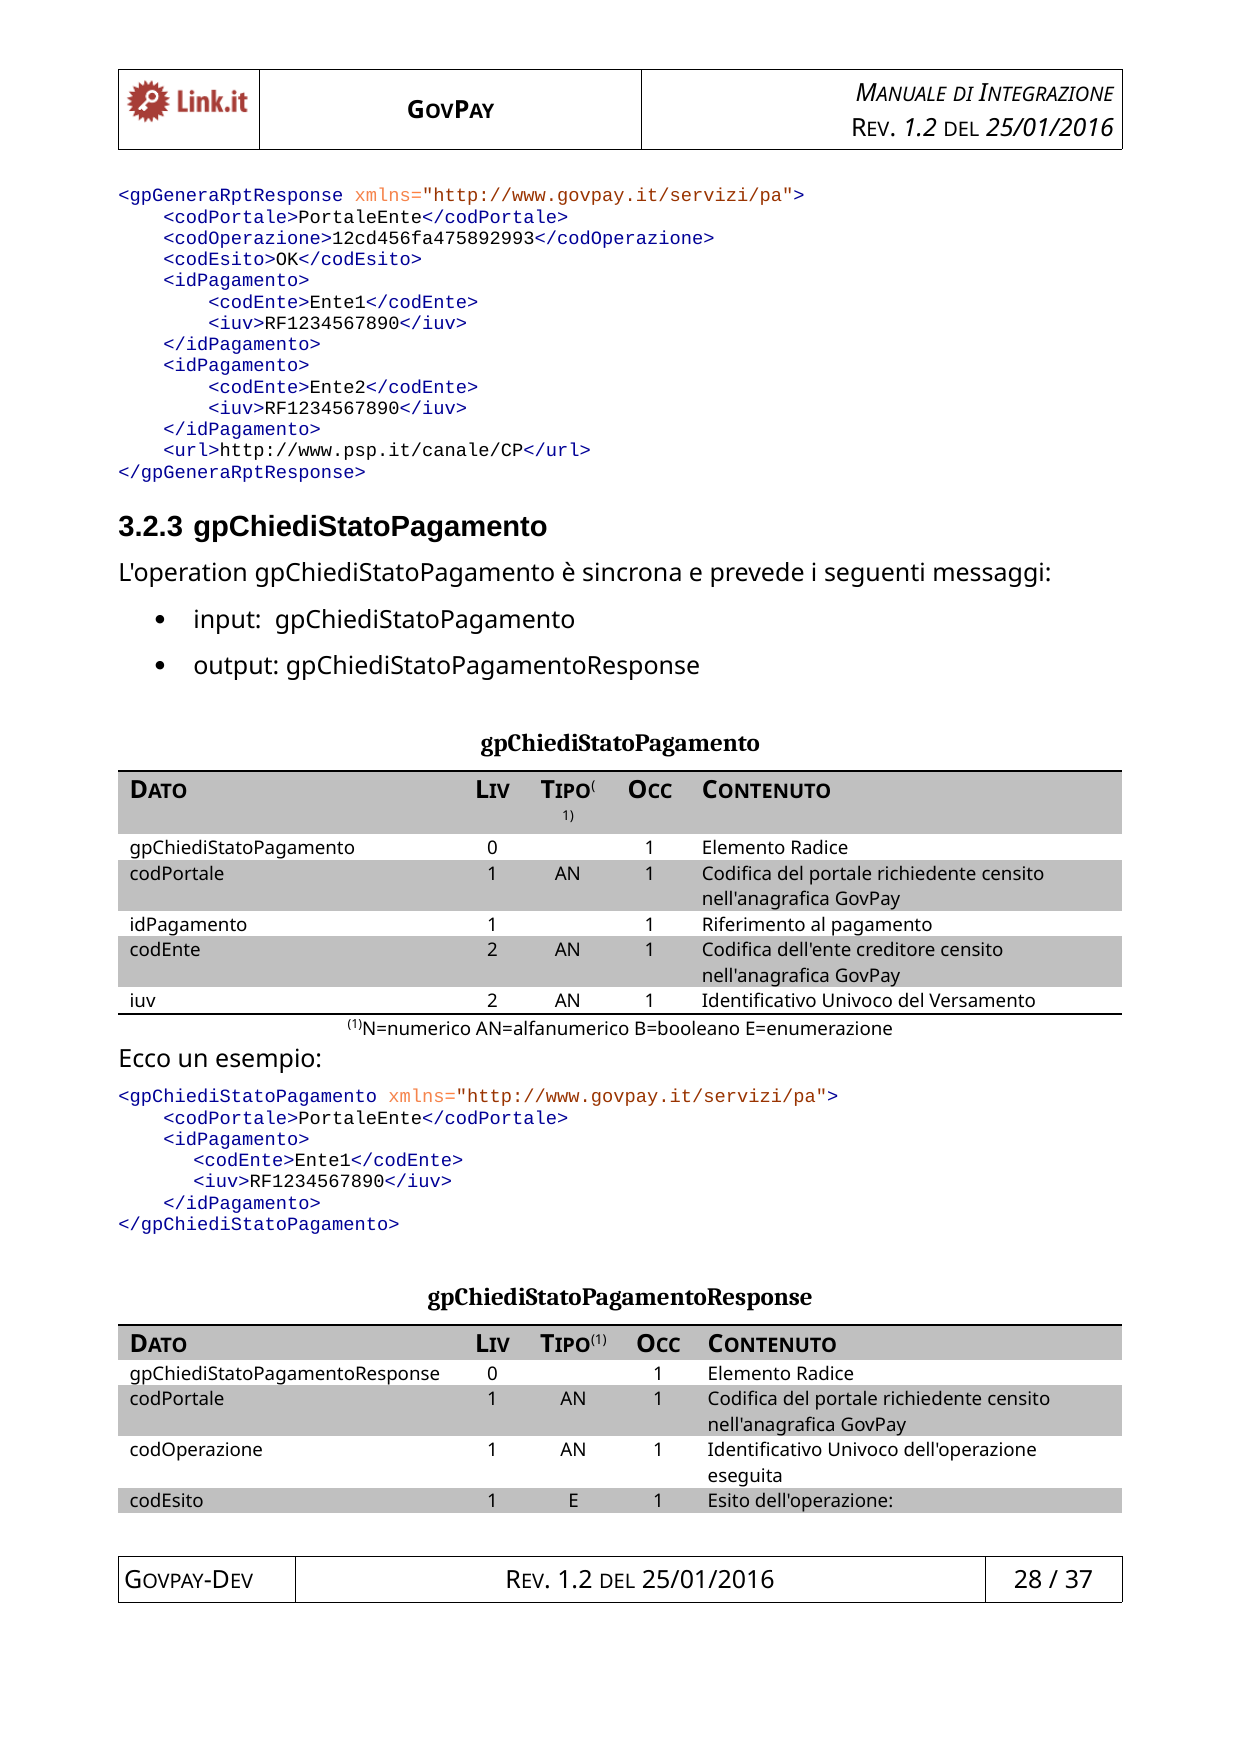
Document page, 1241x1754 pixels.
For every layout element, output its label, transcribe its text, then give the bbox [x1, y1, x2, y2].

table_cell Dato [118, 772, 458, 834]
table_cell AN [526, 988, 609, 1013]
table_cell AN [526, 1436, 620, 1487]
table_cell E [526, 1488, 620, 1513]
table_cell [526, 911, 609, 936]
text (1)N=numerico AN=alfanumerico B=booleano E=enumerazione [118, 1015, 1122, 1041]
table_cell 1 [620, 1488, 696, 1513]
table_cell Occ [609, 772, 690, 834]
table_cell 1 [609, 988, 690, 1013]
table_cell 1 [609, 834, 690, 860]
table_header gpChiediStatoPagamentoResponse [118, 1283, 1122, 1324]
table_cell 1 [458, 1436, 526, 1487]
table_cell Esito dell'operazione: OK KO [696, 1488, 1122, 1513]
table_cell 2 [458, 936, 526, 987]
table_cell 1 [458, 860, 526, 911]
table_cell 2 [458, 988, 526, 1013]
table_cell AN [526, 936, 609, 987]
table_cell AN [526, 1385, 620, 1436]
table_cell Liv [458, 1326, 526, 1360]
picture [123, 75, 254, 128]
table_cell 1 [609, 860, 690, 911]
table_cell Liv [458, 772, 526, 834]
table_cell 0 [458, 834, 526, 860]
table_cell idPagamento [118, 911, 458, 936]
table_cell 1 [620, 1385, 696, 1436]
text </idPagamento> </gpChiediStatoPagamento> [118, 1193, 1122, 1236]
table_cell Dato [118, 1326, 458, 1360]
table_cell Contenuto [696, 1326, 1122, 1360]
table_cell 1 [458, 1385, 526, 1436]
table_cell Riferimento al pagamento [690, 911, 1122, 936]
table_cell Codifica dell'ente creditore censito nell'anagrafica GovPay [690, 936, 1122, 987]
table_cell 1 [458, 911, 526, 936]
table_cell [526, 834, 609, 860]
table_cell 1 [620, 1360, 696, 1385]
table_cell Tipo(1) [526, 772, 609, 834]
text <gpChiediStatoPagamento xmlns="http://www.govpay.it/servizi/pa"> <codPortale>PortaleEnte</codPortale> [118, 1087, 1122, 1130]
text Ecco un esempio: [118, 1041, 1122, 1075]
table_cell codPortale [118, 1385, 458, 1436]
table_header gpChiediStatoPagamento [118, 729, 1122, 770]
table_cell codEnte [118, 936, 458, 987]
table_cell gpChiediStatoPagamento [118, 834, 458, 860]
text L'operation gpChiediStatoPagamento è sincrona e prevede i seguenti messaggi: [118, 555, 1122, 589]
table_cell AN [526, 860, 609, 911]
table_cell codOperazione [118, 1436, 458, 1487]
text <gpGeneraRptResponse xmlns="http://www.govpay.it/servizi/pa"> <codPortale>PortaleEnte</codPortale> <codOperazione>12cd456fa475892993</codOperazione> <codEsito>OK</codEsito> <idPagamento> <codEnte>Ente1</codEnte> <iuv>RF1234567890</iuv> </idPagamento> <idPagamento> <codEnte>Ente2</codEnte> <iuv>RF1234567890</iuv> </idPagamento> <url>http://www.psp.it/canale/CP</url> </gpGeneraRptResponse> [118, 186, 1122, 484]
table_cell 1 [609, 911, 690, 936]
table_cell 1 [620, 1436, 696, 1487]
table_cell codEsito [118, 1488, 458, 1513]
table_cell [526, 1360, 620, 1385]
table_cell Identificativo Univoco dell'operazione eseguita [696, 1436, 1122, 1487]
table_cell Occ [620, 1326, 696, 1360]
table_cell gpChiediStatoPagamentoResponse [118, 1360, 458, 1385]
table_cell Tipo(1) [526, 1326, 620, 1360]
text <idPagamento> <codEnte>Ente1</codEnte> <iuv>RF1234567890</iuv> [118, 1130, 1122, 1193]
table_cell iuv [118, 988, 458, 1013]
table_cell 1 [609, 936, 690, 987]
table_cell Codifica del portale richiedente censito nell'anagrafica GovPay [690, 860, 1122, 911]
table_cell 0 [458, 1360, 526, 1385]
table_cell codPortale [118, 860, 458, 911]
table_cell Elemento Radice [696, 1360, 1122, 1385]
table_cell Codifica del portale richiedente censito nell'anagrafica GovPay [696, 1385, 1122, 1436]
table_cell Identificativo Univoco del Versamento [690, 988, 1122, 1013]
subtitle gpChiediStatoPagamento [118, 509, 1122, 542]
list output: gpChiediStatoPagamentoResponse [156, 648, 1122, 682]
list input: gpChiediStatoPagamento [156, 601, 1122, 635]
table_cell Elemento Radice [690, 834, 1122, 860]
table_cell 1 [458, 1488, 526, 1513]
table_cell Contenuto [690, 772, 1122, 834]
